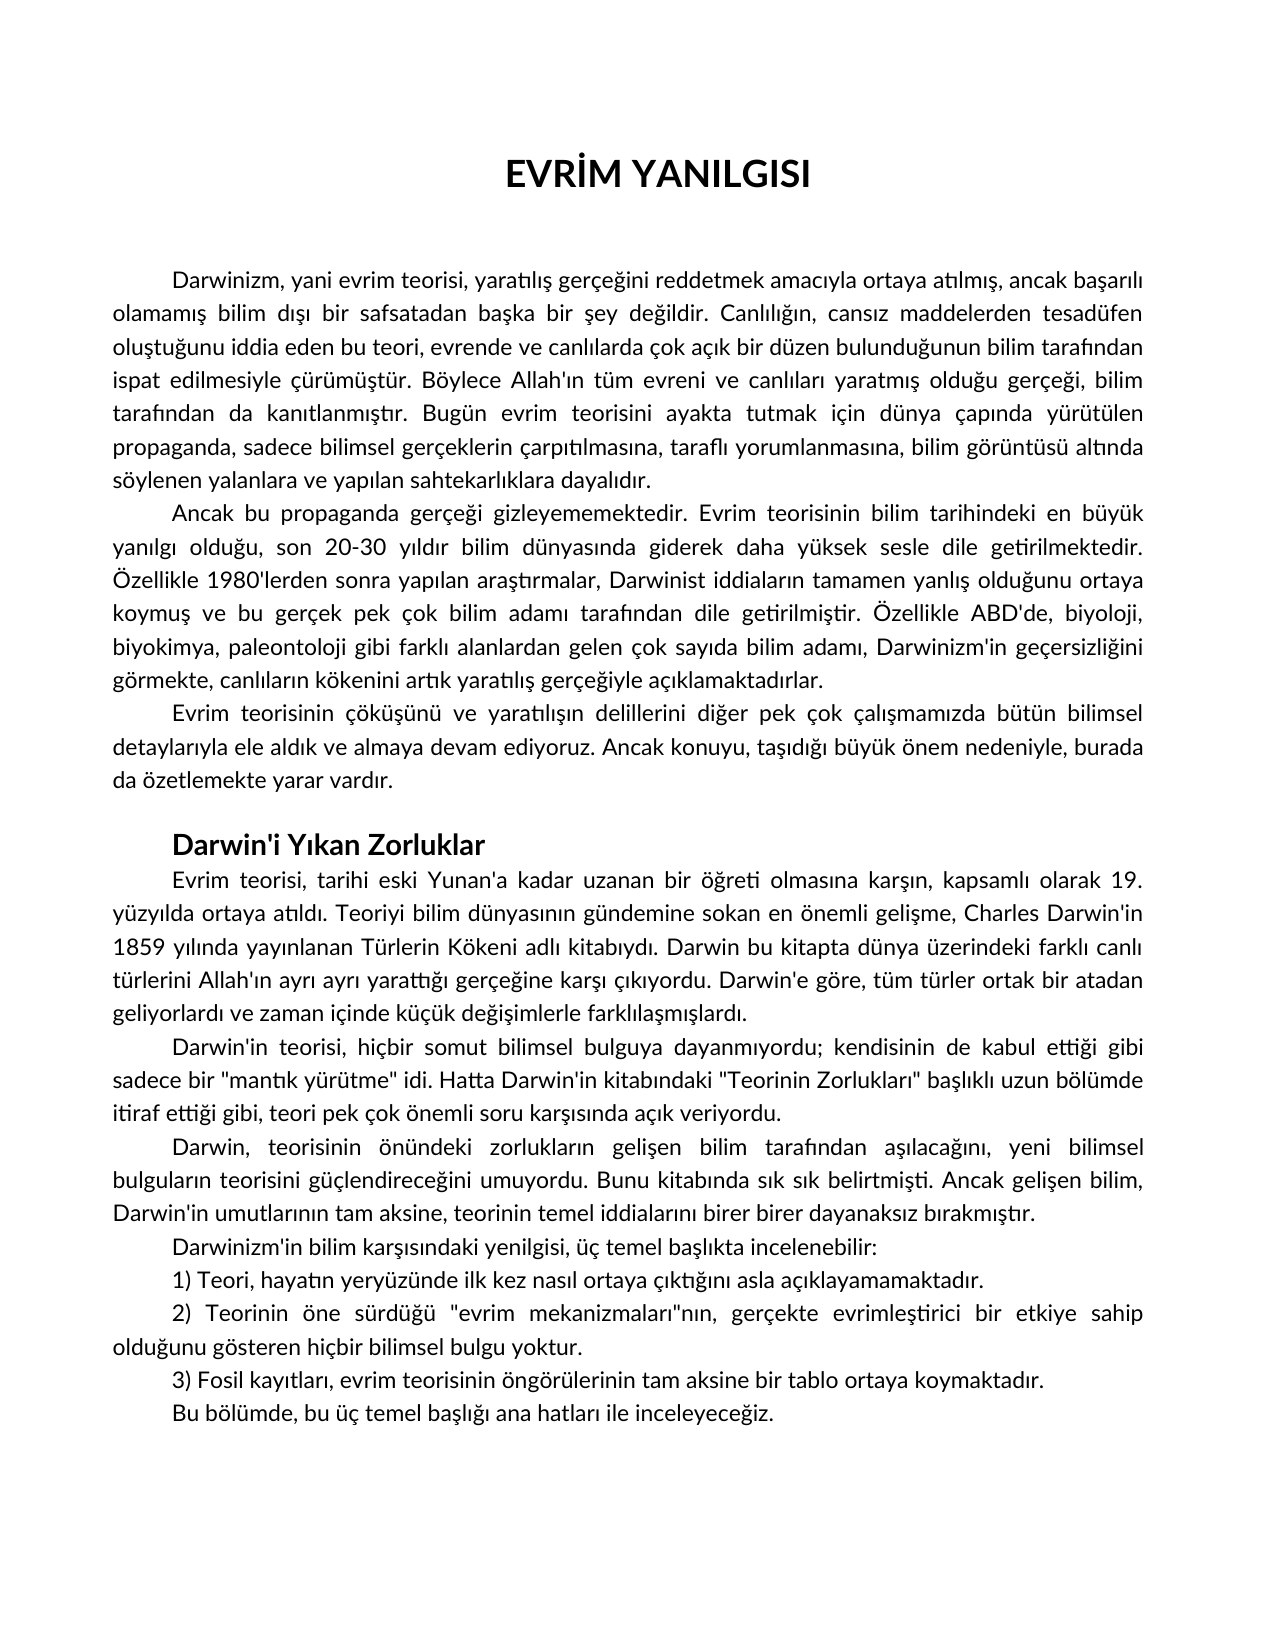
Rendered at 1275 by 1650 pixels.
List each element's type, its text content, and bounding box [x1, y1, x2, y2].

text Darwin, teorisinin önündeki zorlukların gelişen bilim tarafından aşılacağını, yeni bilimsel bulguların teorisini güçlendireceğini umuyordu. Bunu kitabında sık sık belirtmişti. Ancak gelişen bilim, Darwin'in umutlarının tam aksine, teorinin temel iddialarını birer birer dayanaksız bırakmıştır. [112, 1128, 1145, 1228]
text Bu bölümde, bu üç temel başlığı ana hatları ile inceleyeceğiz. [112, 1395, 1145, 1428]
text Evrim teorisinin çöküşünü ve yaratılışın delillerini diğer pek çok çalışmamızda bütün bilimsel detaylarıyla ele aldık ve almaya devam ediyoruz. Ancak konuyu, taşıdığı büyük önem nedeniyle, burada da özetlemekte yarar vardır. [112, 695, 1145, 795]
text Darwin'i Yıkan Zorluklar [112, 828, 1145, 862]
text Darwin'in teorisi, hiçbir somut bilimsel bulguya dayanmıyordu; kendisinin de kabul ettiği gibi sadece bir "mantık yürütme" idi. Hatta Darwin'in kitabındaki "Teorinin Zorlukları" başlıklı uzun bölümde itiraf ettiği gibi, teori pek çok önemli soru karşısında açık veriyordu. [112, 1028, 1145, 1128]
subtitle EVRİM YANILGISI [112, 150, 1145, 195]
text Evrim teorisi, tarihi eski Yunan'a kadar uzanan bir öğreti olmasına karşın, kapsamlı olarak 19. yüzyılda ortaya atıldı. Teoriyi bilim dünyasının gündemine sokan en önemli gelişme, Charles Darwin'in 1859 yılında yayınlanan Türlerin Kökeni adlı kitabıydı. Darwin bu kitapta dünya üzerindeki farklı canlı türlerini Allah'ın ayrı ayrı yarattığı gerçeğine karşı çıkıyordu. Darwin'e göre, tüm türler ortak bir atadan geliyorlardı ve zaman içinde küçük değişimlerle farklılaşmışlardı. [112, 862, 1145, 1028]
text Darwinizm, yani evrim teorisi, yaratılış gerçeğini reddetmek amacıyla ortaya atılmış, ancak başarılı olamamış bilim dışı bir safsatadan başka bir şey değildir. Canlılığın, cansız maddelerden tesadüfen oluştuğunu iddia eden bu teori, evrende ve canlılarda çok açık bir düzen bulunduğunun bilim tarafından ispat edilmesiyle çürümüştür. Böylece Allah'ın tüm evreni ve canlıları yaratmış olduğu gerçeği, bilim tarafından da kanıtlanmıştır. Bugün evrim teorisini ayakta tutmak için dünya çapında yürütülen propaganda, sadece bilimsel gerçeklerin çarpıtılmasına, taraflı yorumlanmasına, bilim görüntüsü altında söylenen yalanlara ve yapılan sahtekarlıklara dayalıdır. [112, 262, 1145, 495]
text Ancak bu propaganda gerçeği gizleyememektedir. Evrim teorisinin bilim tarihindeki en büyük yanılgı olduğu, son 20-30 yıldır bilim dünyasında giderek daha yüksek sesle dile getirilmektedir. Özellikle 1980'lerden sonra yapılan araştırmalar, Darwinist iddiaların tamamen yanlış olduğunu ortaya koymuş ve bu gerçek pek çok bilim adamı tarafından dile getirilmiştir. Özellikle ABD'de, biyoloji, biyokimya, paleontoloji gibi farklı alanlardan gelen çok sayıda bilim adamı, Darwinizm'in geçersizliğini görmekte, canlıların kökenini artık yaratılış gerçeğiyle açıklamaktadırlar. [112, 495, 1145, 695]
text 3) Fosil kayıtları, evrim teorisinin öngörülerinin tam aksine bir tablo ortaya koymaktadır. [112, 1362, 1145, 1395]
text 1) Teori, hayatın yeryüzünde ilk kez nasıl ortaya çıktığını asla açıklayamamaktadır. [112, 1262, 1145, 1295]
text 2) Teorinin öne sürdüğü "evrim mekanizmaları"nın, gerçekte evrimleştirici bir etkiye sahip olduğunu gösteren hiçbir bilimsel bulgu yoktur. [112, 1295, 1145, 1362]
text Darwinizm'in bilim karşısındaki yenilgisi, üç temel başlıkta incelenebilir: [112, 1228, 1145, 1262]
